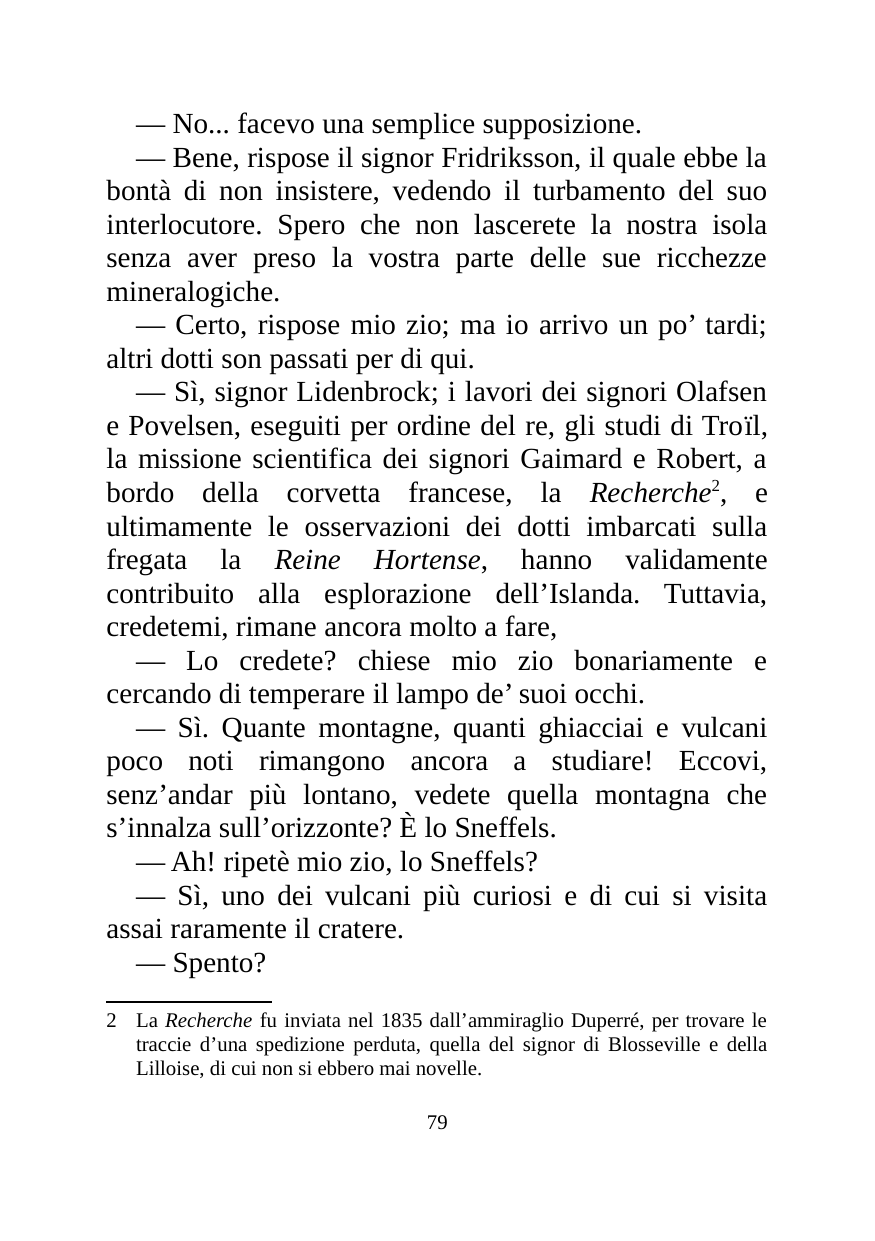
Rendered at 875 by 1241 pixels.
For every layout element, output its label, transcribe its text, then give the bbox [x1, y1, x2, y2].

text — Sì, signor Lidenbrock; i lavori dei signori Olafsen e Povelsen, eseguiti per ordine del re, gli studi di Troïl, la missione scientifica dei signori Gaimard e Robert, a bordo della corvetta francese, la Recherche, e ultimamente le osservazioni dei dotti imbarcati sulla fregata la Reine Hortense, hanno validamente contribuito alla esplorazione dell’Islanda. Tuttavia, credetemi, rimane ancora molto a fare, [106, 374, 768, 643]
text — Sì. Quante montagne, quanti ghiacciai e vulcani poco noti rimangono ancora a studiare! Eccovi, senz’andar più lontano, vedete quella montagna che s’innalza sull’orizzonte? È lo Sneffels. [106, 710, 768, 844]
text La Recherche fu inviata nel 1835 dall’ammiraglio Duperré, per trovare le traccie d’una spedizione perduta, quella del signor di Blosseville e della Lilloise, di cui non si ebbero mai novelle. [106, 1008, 768, 1080]
text — Lo credete? chiese mio zio bonariamente e cercando di temperare il lampo de’ suoi occhi. [106, 643, 768, 710]
text — Certo, rispose mio zio; ma io arrivo un po’ tardi; altri dotti son passati per di qui. [106, 307, 768, 374]
text — Spento? [106, 945, 768, 978]
text — Bene, rispose il signor Fridriksson, il quale ebbe la bontà di non insistere, vedendo il turbamento del suo interlocutore. Spero che non lascerete la nostra isola senza aver preso la vostra parte delle sue ricchezze mineralogiche. [106, 140, 768, 307]
text — Ah! ripetè mio zio, lo Sneffels? [106, 844, 768, 878]
text — Sì, uno dei vulcani più curiosi e di cui si visita assai raramente il cratere. [106, 878, 768, 945]
text — No... facevo una semplice supposizione. [106, 106, 768, 140]
